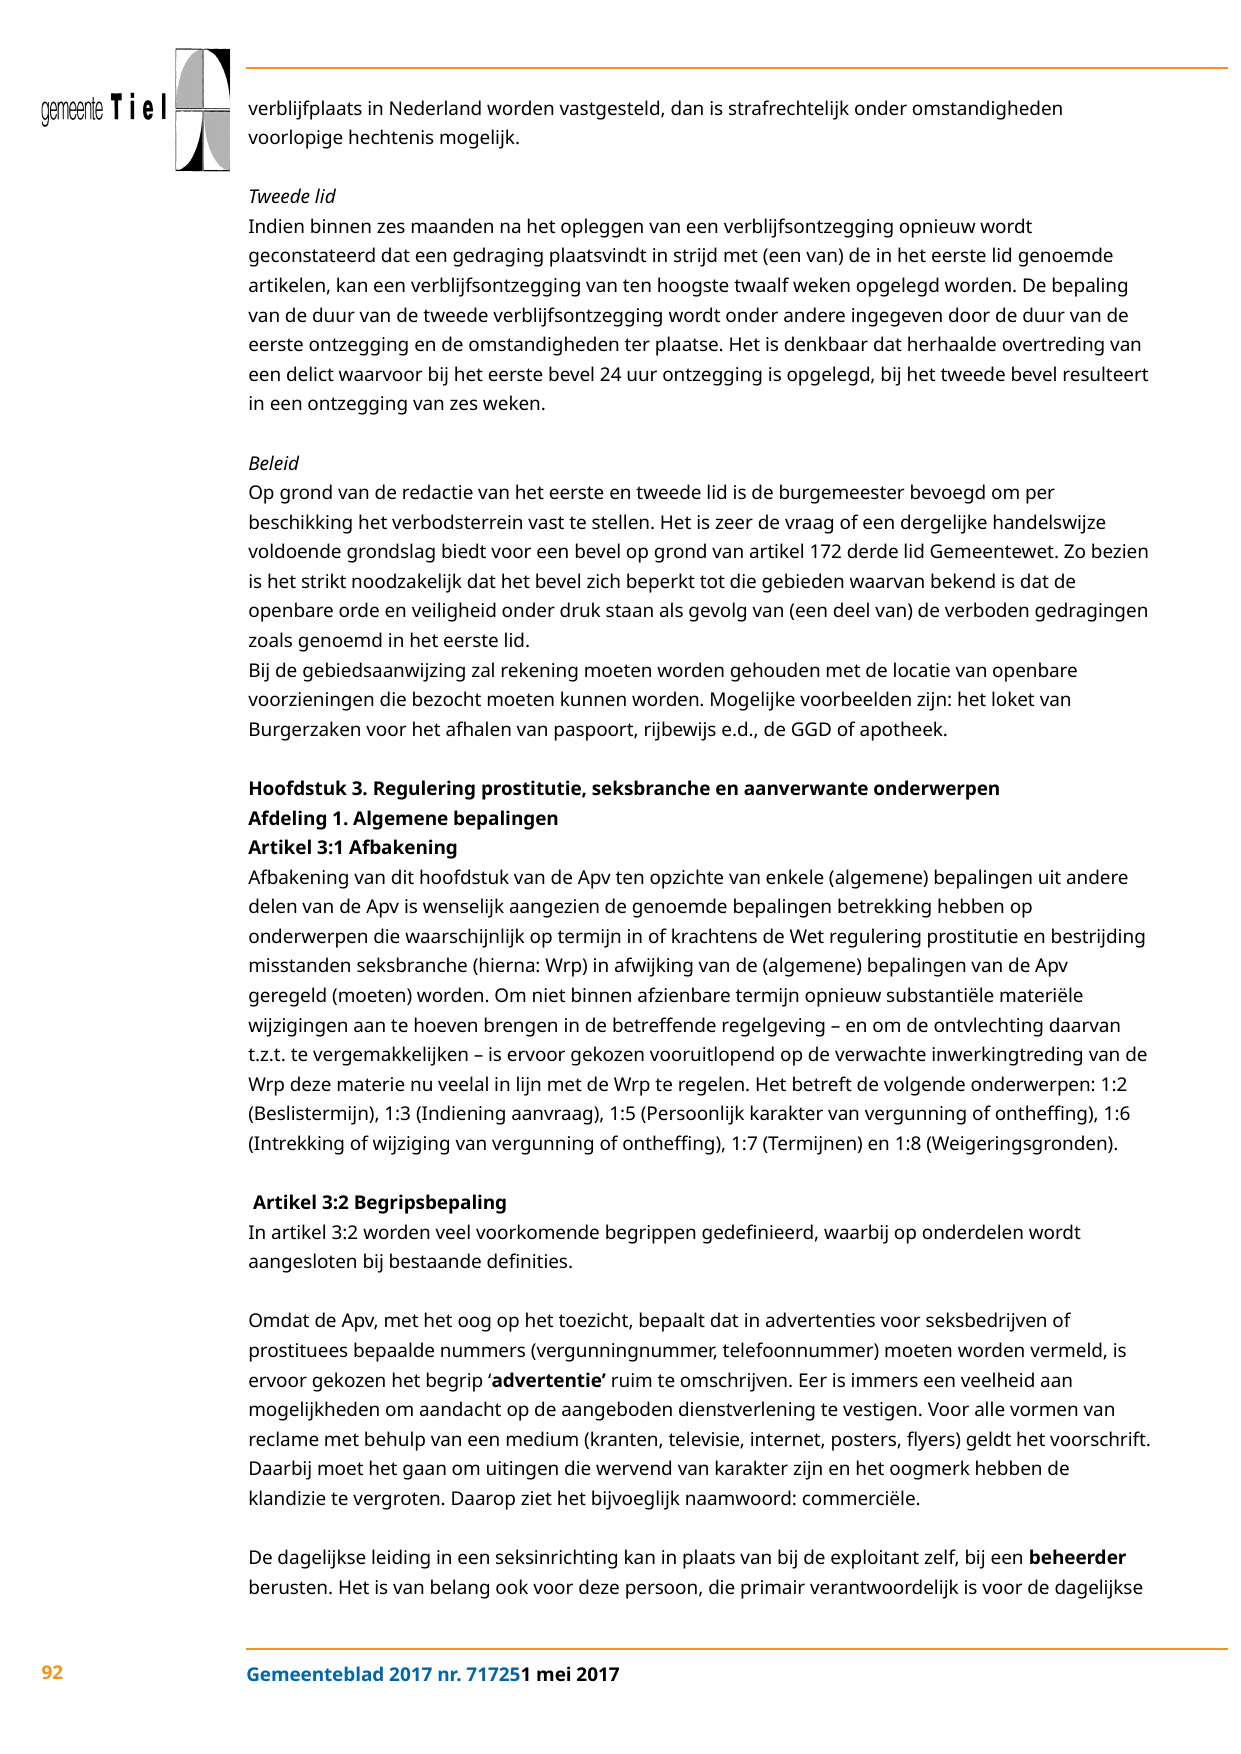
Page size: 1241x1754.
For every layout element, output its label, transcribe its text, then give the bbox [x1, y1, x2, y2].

text Indien binnen zes maanden na het opleggen van een verblijfsontzegging opnieuw wordt geconstateerd dat een gedraging plaatsvindt in strijd met (een van) de in het eerste lid genoemde artikelen, kan een verblijfsontzegging van ten hoogste twaalf weken opgelegd worden. De bepaling van de duur van de tweede verblijfsontzegging wordt onder andere ingegeven door de duur van de eerste ontzegging en de omstandigheden ter plaatse. Het is denkbaar dat herhaalde overtreding van een delict waarvoor bij het eerste bevel 24 uur ontzegging is opgelegd, bij het tweede bevel resulteert in een ontzegging van zes weken. [248, 213, 1152, 416]
text Hoofdstuk 3. Regulering prostitutie, seksbranche en aanverwante onderwerpen [248, 775, 1152, 801]
text Afdeling 1. Algemene bepalingen [248, 805, 1152, 831]
text Afbakening van dit hoofdstuk van de Apv ten opzichte van enkele (algemene) bepalingen uit andere delen van de Apv is wenselijk aangezien de genoemde bepalingen betrekking hebben op onderwerpen die waarschijnlijk op termijn in of krachtens de Wet regulering prostitutie en bestrijding misstanden seksbranche (hierna: Wrp) in afwijking van de (algemene) bepalingen van de Apv geregeld (moeten) worden. Om niet binnen afzienbare termijn opnieuw substantiële materiële wijzigingen aan te hoeven brengen in de betreffende regelgeving – en om de ontvlechting daarvan t.z.t. te vergemakkelijken – is ervoor gekozen vooruitlopend op de verwachte inwerkingtreding van de Wrp deze materie nu veelal in lijn met de Wrp te regelen. Het betreft de volgende onderwerpen: 1:2 (Beslistermijn), 1:3 (Indiening aanvraag), 1:5 (Persoonlijk karakter van vergunning of ontheffing), 1:6 (Intrekking of wijziging van vergunning of ontheffing), 1:7 (Termijnen) en 1:8 (Weigeringsgronden). [248, 864, 1152, 1156]
text Artikel 3:1 Afbakening [248, 834, 1152, 860]
text De dagelijkse leiding in een seksinrichting kan in plaats van bij de exploitant zelf, bij een beheerder berusten. Het is van belang ook voor deze persoon, die primair verantwoordelijk is voor de dagelijkse [248, 1544, 1152, 1600]
text Bij de gebiedsaanwijzing zal rekening moeten worden gehouden met de locatie van openbare voorzieningen die bezocht moeten kunnen worden. Mogelijke voorbeelden zijn: het loket van Burgerzaken voor het afhalen van paspoort, rijbewijs e.d., de GGD of apotheek. [248, 657, 1152, 742]
text verblijfplaats in Nederland worden vastgesteld, dan is strafrechtelijk onder omstandigheden voorlopige hechtenis mogelijk. [248, 95, 1152, 150]
text Beleid [248, 450, 1152, 476]
picture [41, 47, 231, 172]
text Artikel 3:2 Begripsbepaling [248, 1189, 1152, 1215]
text In artikel 3:2 worden veel voorkomende begrippen gedefinieerd, waarbij op onderdelen wordt aangesloten bij bestaande definities. [248, 1219, 1152, 1274]
text Tweede lid [248, 183, 1152, 209]
text Omdat de Apv, met het oog op het toezicht, bepaalt dat in advertenties voor seksbedrijven of prostituees bepaalde nummers (vergunningnummer, telefoonnummer) moeten worden vermeld, is ervoor gekozen het begrip ‘advertentie’ ruim te omschrijven. Eer is immers een veelheid aan mogelijkheden om aandacht op de aangeboden dienstverlening te vestigen. Voor alle vormen van reclame met behulp van een medium (kranten, televisie, internet, posters, flyers) geldt het voorschrift. Daarbij moet het gaan om uitingen die wervend van karakter zijn en het oogmerk hebben de klandizie te vergroten. Daarop ziet het bijvoeglijk naamwoord: commerciële. [248, 1308, 1152, 1511]
text Op grond van de redactie van het eerste en tweede lid is de burgemeester bevoegd om per beschikking het verbodsterrein vast te stellen. Het is zeer de vraag of een dergelijke handelswijze voldoende grondslag biedt voor een bevel op grond van artikel 172 derde lid Gemeentewet. Zo bezien is het strikt noodzakelijk dat het bevel zich beperkt tot die gebieden waarvan bekend is dat de openbare orde en veiligheid onder druk staan als gevolg van (een deel van) de verboden gedragingen zoals genoemd in het eerste lid. [248, 479, 1152, 653]
